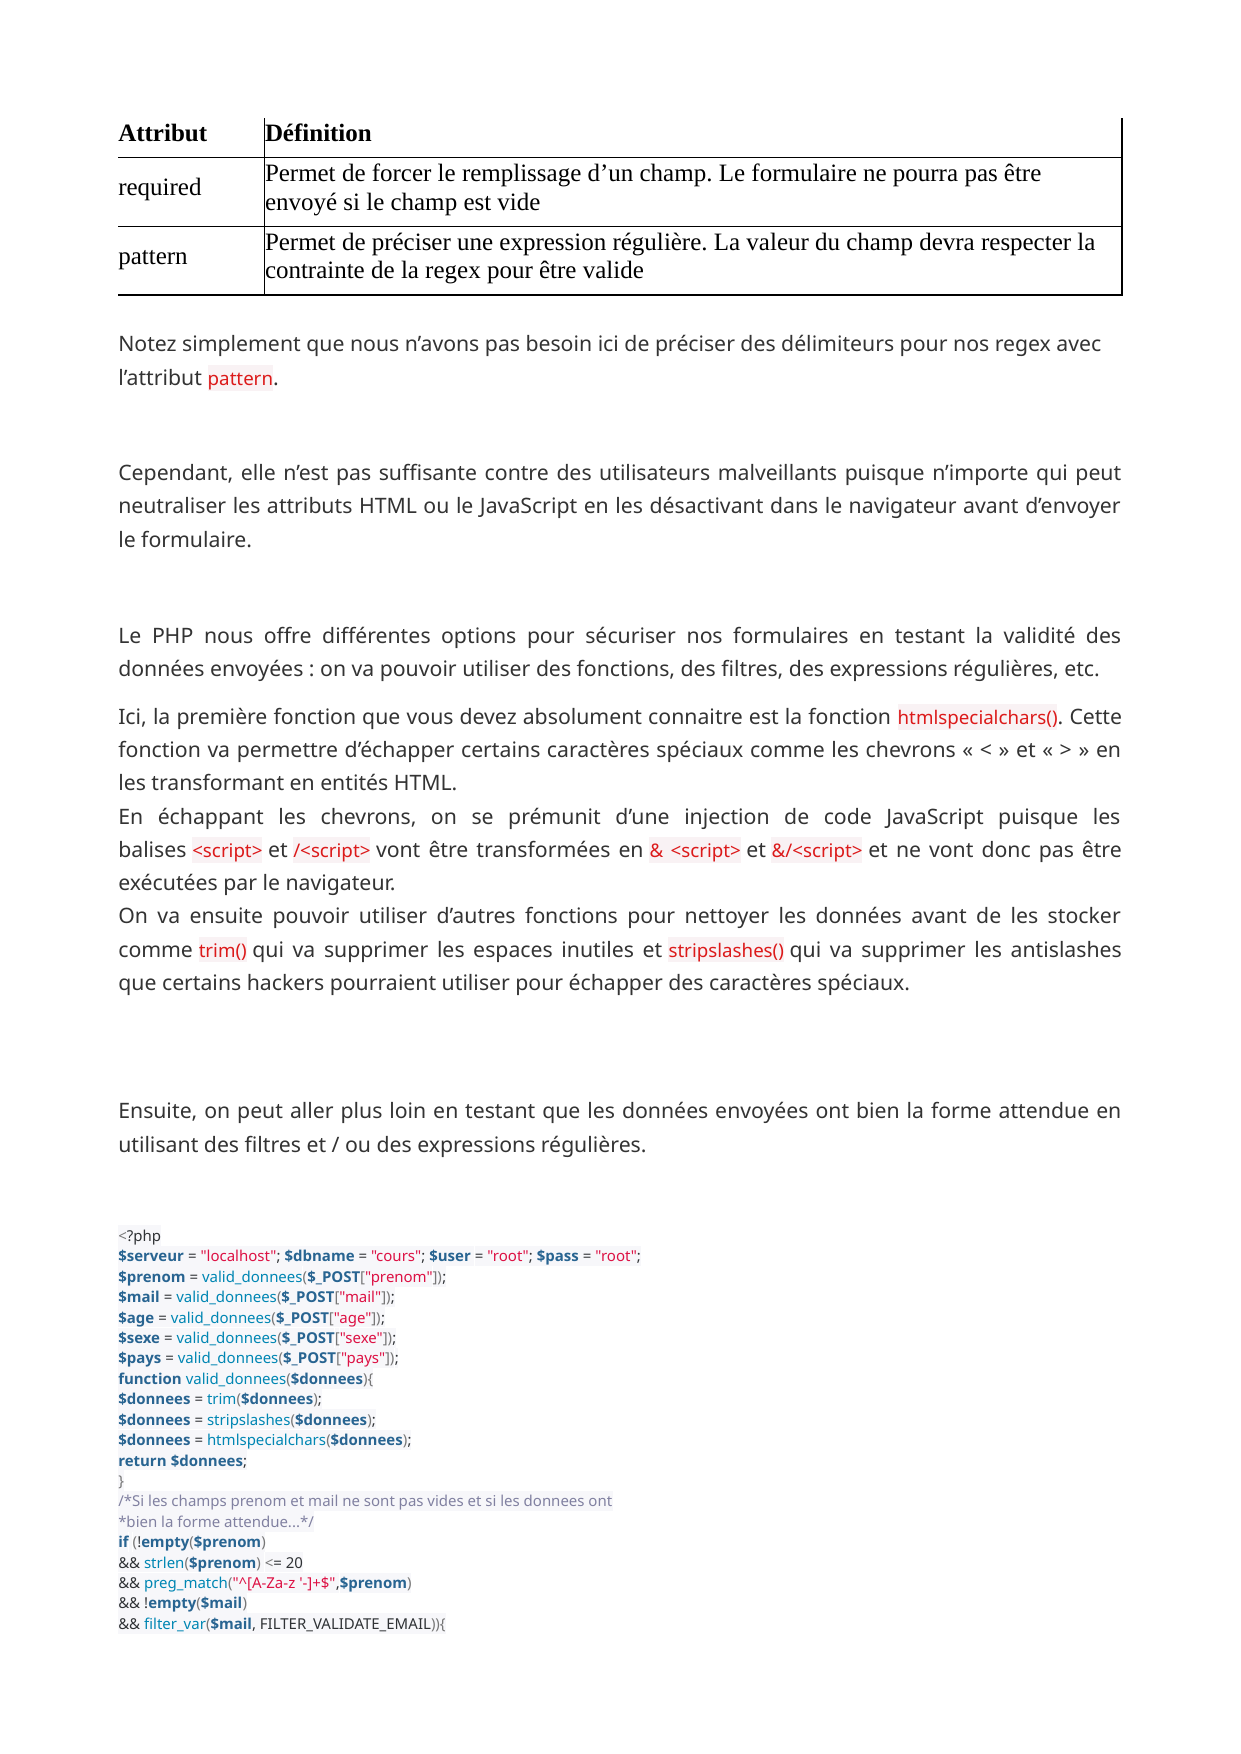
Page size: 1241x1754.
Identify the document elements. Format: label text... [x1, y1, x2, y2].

text return $donnees; [118, 1450, 1122, 1470]
table_cell pattern [118, 227, 264, 294]
text *bien la forme attendue...*/ [118, 1511, 1122, 1532]
text En échappant les chevrons, on se prémunit d’une injection de code JavaScript puisque les balises <script> et /<script> vont être transformées en & <script> et &/<script> et ne vont donc pas être exécutées par le navigateur. [118, 801, 1122, 897]
text if (!empty($prenom) [118, 1532, 1122, 1552]
text $prenom = valid_donnees($_POST["prenom"]); [118, 1266, 1122, 1287]
text /*Si les champs prenom et mail ne sont pas vides et si les donnees ont [118, 1491, 1122, 1511]
text && filter_var($mail, FILTER_VALIDATE_EMAIL)){ [118, 1613, 1122, 1634]
text Cependant, elle n’est pas suffisante contre des utilisateurs malveillants puisque n’importe qui peut neutraliser les attributs HTML ou le JavaScript en les désactivant dans le navigateur avant d’envoyer le formulaire. [118, 458, 1122, 554]
text } [118, 1470, 1122, 1491]
text $pays = valid_donnees($_POST["pays"]); [118, 1348, 1122, 1368]
table_cell Permet de préciser une expression régulière. La valeur du champ devra respecter la contrainte de la regex pour être valide [265, 227, 1121, 294]
text function valid_donnees($donnees){ [118, 1368, 1122, 1389]
text && strlen($prenom) <= 20 [118, 1552, 1122, 1572]
text Notez simplement que nous n’avons pas besoin ici de préciser des délimiteurs pour nos regex avec l’attribut pattern. [118, 296, 1122, 391]
text $mail = valid_donnees($_POST["mail"]); [118, 1287, 1122, 1307]
text $donnees = stripslashes($donnees); [118, 1409, 1122, 1429]
text && preg_match("^[A-Za-z '-]+$",$prenom) [118, 1572, 1122, 1593]
table_cell required [118, 158, 264, 226]
text Ensuite, on peut aller plus loin en testant que les données envoyées ont bien la forme attendue en utilisant des filtres et / ou des expressions régulières. [118, 1096, 1122, 1159]
text $donnees = trim($donnees); [118, 1389, 1122, 1409]
table_header Attribut [118, 118, 264, 157]
text $age = valid_donnees($_POST["age"]); [118, 1307, 1122, 1327]
table_cell Permet de forcer le remplissage d’un champ. Le formulaire ne pourra pas être envoyé si le champ est vide [265, 158, 1121, 226]
text On va ensuite pouvoir utiliser d’autres fonctions pour nettoyer les données avant de les stocker comme trim() qui va supprimer les espaces inutiles et stripslashes() qui va supprimer les antislashes que certains hackers pourraient utiliser pour échapper des caractères spéciaux. [118, 901, 1122, 996]
text $donnees = htmlspecialchars($donnees); [118, 1429, 1122, 1450]
text $sexe = valid_donnees($_POST["sexe"]); [118, 1327, 1122, 1348]
text $serveur = "localhost"; $dbname = "cours"; $user = "root"; $pass = "root"; [118, 1246, 1122, 1266]
text && !empty($mail) [118, 1593, 1122, 1613]
text Ici, la première fonction que vous devez absolument connaitre est la fonction htmlspecialchars(). Cette fonction va permettre d’échapper certains caractères spéciaux comme les chevrons « < » et « > » en les transformant en entités HTML. [118, 702, 1122, 797]
text <?php [118, 1225, 1122, 1246]
text Le PHP nous offre différentes options pour sécuriser nos formulaires en testant la validité des données envoyées : on va pouvoir utiliser des fonctions, des filtres, des expressions régulières, etc. [118, 621, 1122, 683]
table_header Définition [265, 118, 1121, 157]
